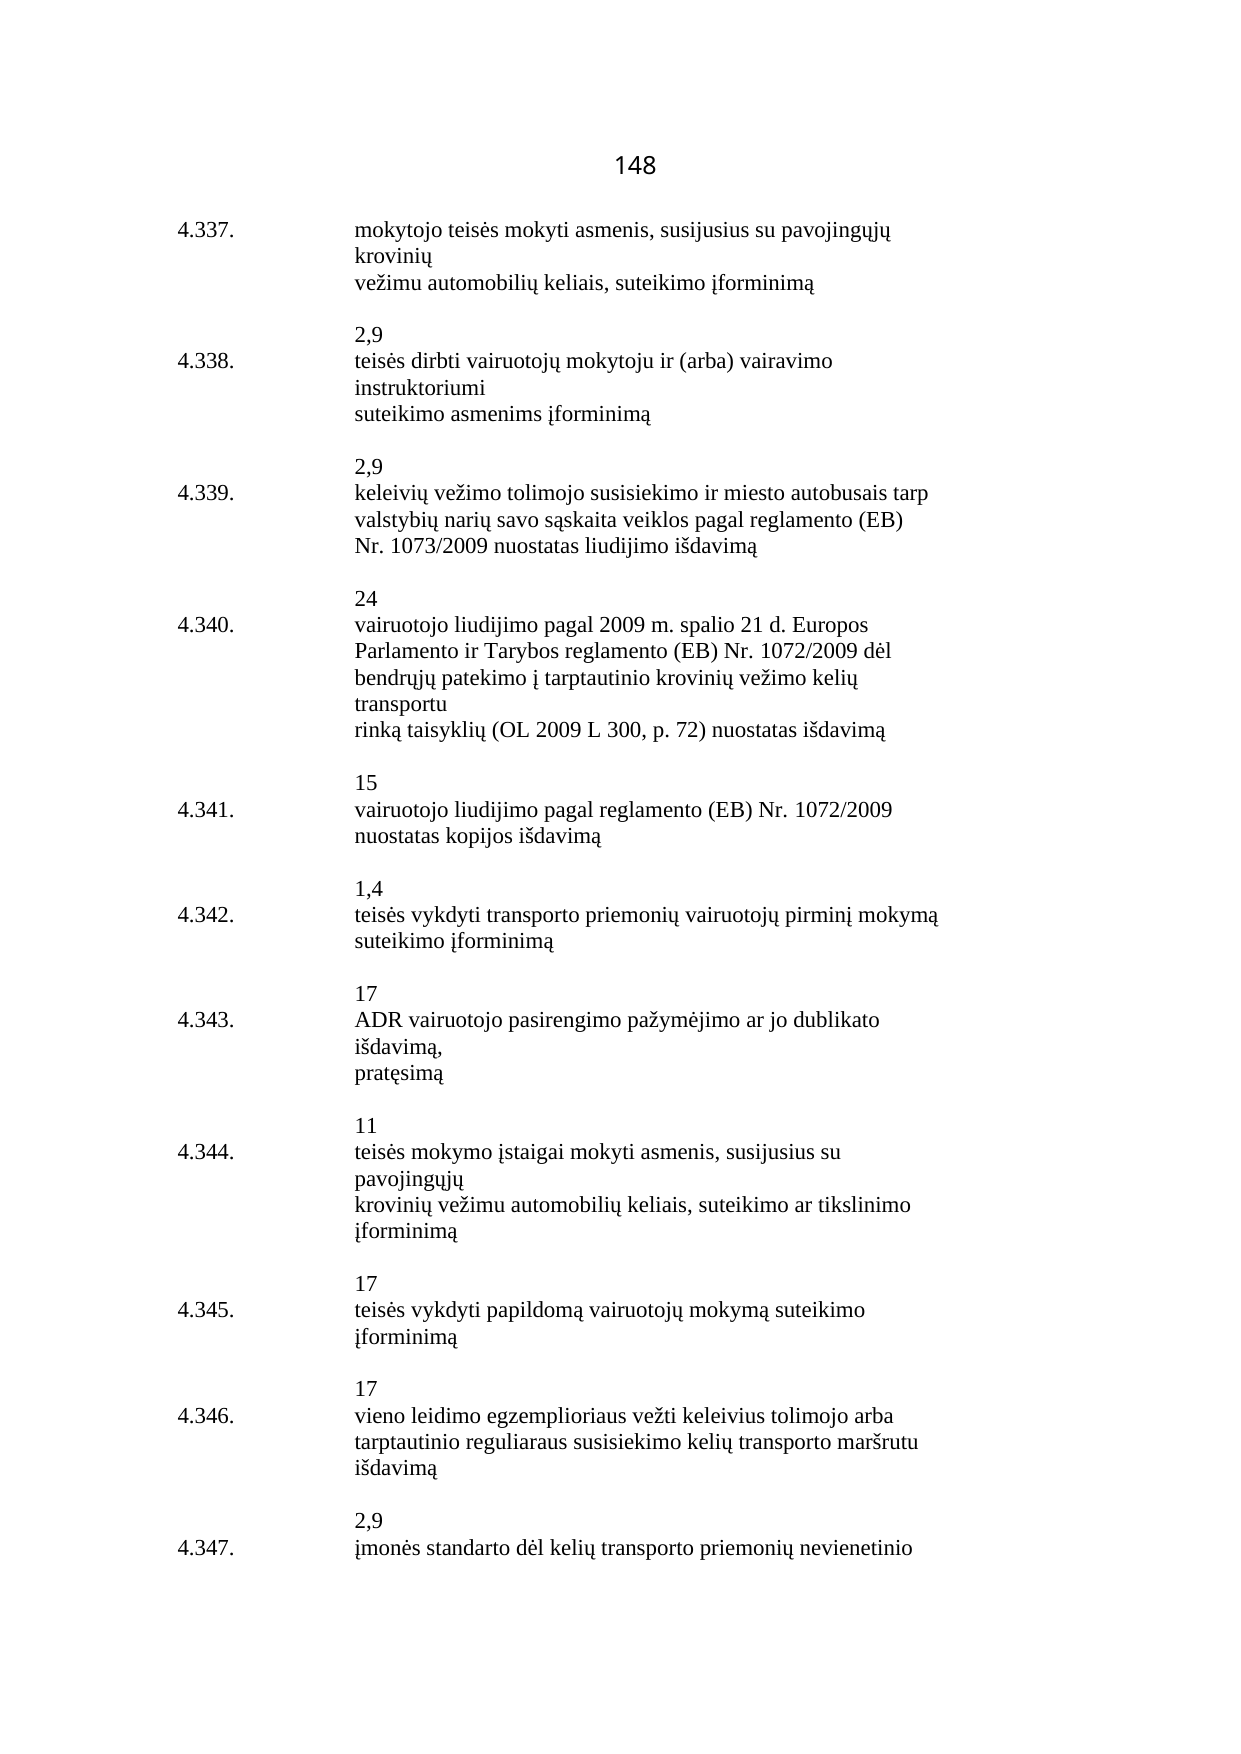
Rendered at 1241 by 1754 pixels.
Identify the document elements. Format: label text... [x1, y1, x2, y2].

text 4.345. teisės vykdyti papildomą vairuotojų mokymą suteikimo įforminimą 17 [177, 1296, 945, 1402]
text krovinių vežimu automobilių keliais, suteikimo ar tikslinimo [354, 1191, 945, 1217]
text 4.340. vairuotojo liudijimo pagal 2009 m. spalio 21 d. Europos [177, 611, 945, 637]
text įforminimą 17 [354, 1217, 945, 1296]
text Parlamento ir Tarybos reglamento (EB) Nr. 1072/2009 dėl [354, 637, 945, 664]
text nuostatas kopijos išdavimą 1,4 [354, 822, 945, 901]
text bendrųjų patekimo į tarptautinio krovinių vežimo kelių transportu [354, 664, 945, 717]
text 4.337. mokytojo teisės mokyti asmenis, susijusius su pavojingųjų krovinių [177, 216, 945, 268]
text rinką taisyklių (OL 2009 L 300, p. 72) nuostatas išdavimą 15 [354, 717, 945, 796]
text suteikimo įforminimą 17 [354, 927, 945, 1006]
text pratęsimą 11 [354, 1059, 945, 1138]
text vežimu automobilių keliais, suteikimo įforminimą 2,9 [354, 268, 945, 348]
text tarptautinio reguliaraus susisiekimo kelių transporto maršrutu [354, 1428, 945, 1454]
text suteikimo asmenims įforminimą 2,9 [354, 400, 945, 479]
text 4.342. teisės vykdyti transporto priemonių vairuotojų pirminį mokymą [177, 901, 945, 927]
text Nr. 1073/2009 nuostatas liudijimo išdavimą 24 [354, 532, 945, 611]
text 4.347. įmonės standarto dėl kelių transporto priemonių nevienetinio [177, 1533, 945, 1560]
text valstybių narių savo sąskaita veiklos pagal reglamento (EB) [354, 506, 945, 532]
text 4.339. keleivių vežimo tolimojo susisiekimo ir miesto autobusais tarp [177, 479, 945, 506]
text 4.338. teisės dirbti vairuotojų mokytoju ir (arba) vairavimo instruktoriumi [177, 348, 945, 400]
text išdavimą 2,9 [354, 1454, 945, 1533]
text 4.344. teisės mokymo įstaigai mokyti asmenis, susijusius su pavojingųjų [177, 1138, 945, 1191]
text 4.341. vairuotojo liudijimo pagal reglamento (EB) Nr. 1072/2009 [177, 796, 945, 822]
text 4.343. ADR vairuotojo pasirengimo pažymėjimo ar jo dublikato išdavimą, [177, 1006, 945, 1059]
text 4.346. vieno leidimo egzemplioriaus vežti keleivius tolimojo arba [177, 1402, 945, 1428]
